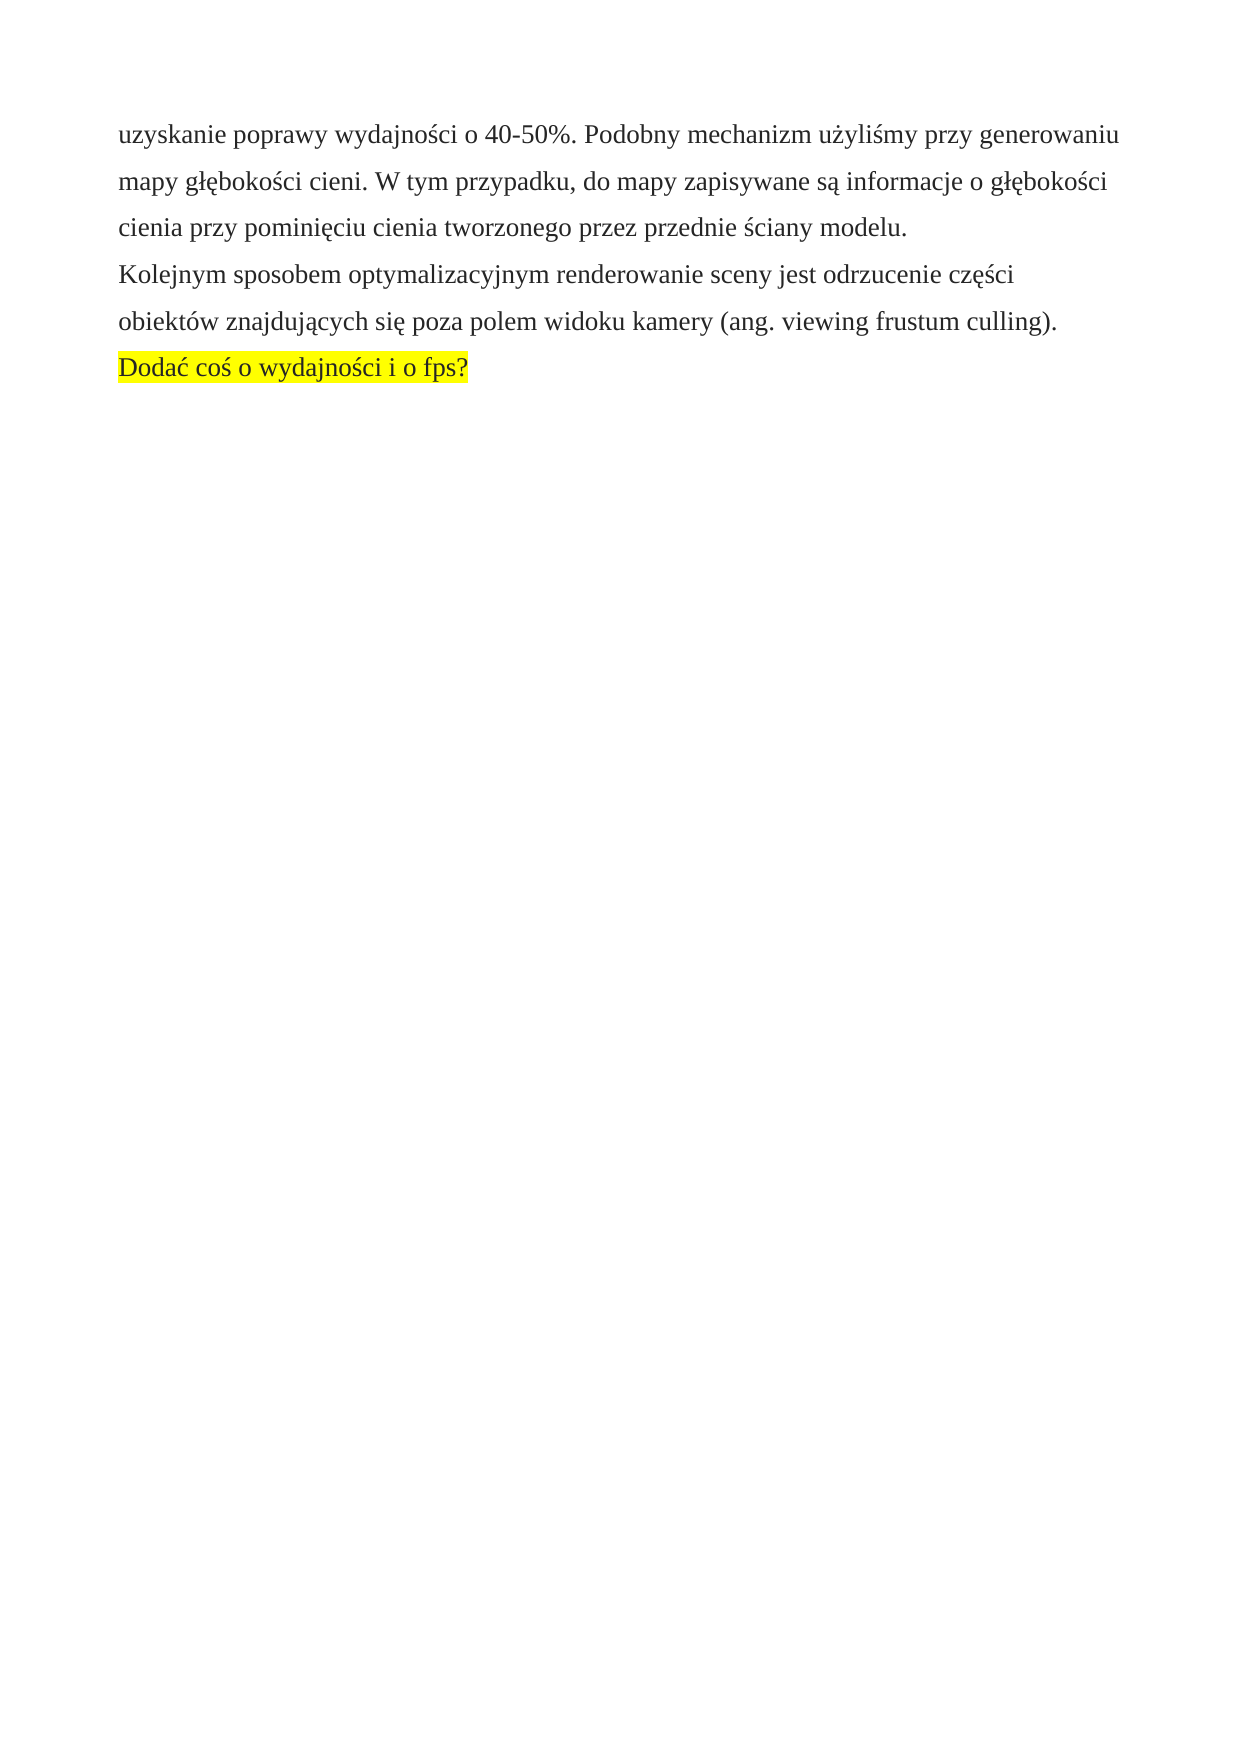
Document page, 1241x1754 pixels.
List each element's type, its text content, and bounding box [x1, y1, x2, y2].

text uzyskanie poprawy wydajności o 40-50%. Podobny mechanizm użyliśmy przy generowaniu mapy głębokości cieni. W tym przypadku, do mapy zapisywane są informacje o głębokości cienia przy pominięciu cienia tworzonego przez przednie ściany modelu. [118, 118, 1122, 243]
text Kolejnym sposobem optymalizacyjnym renderowanie sceny jest odrzucenie części obiektów znajdujących się poza polem widoku kamery (ang. viewing frustum culling). Dodać coś o wydajności i o fps? [118, 258, 1122, 383]
